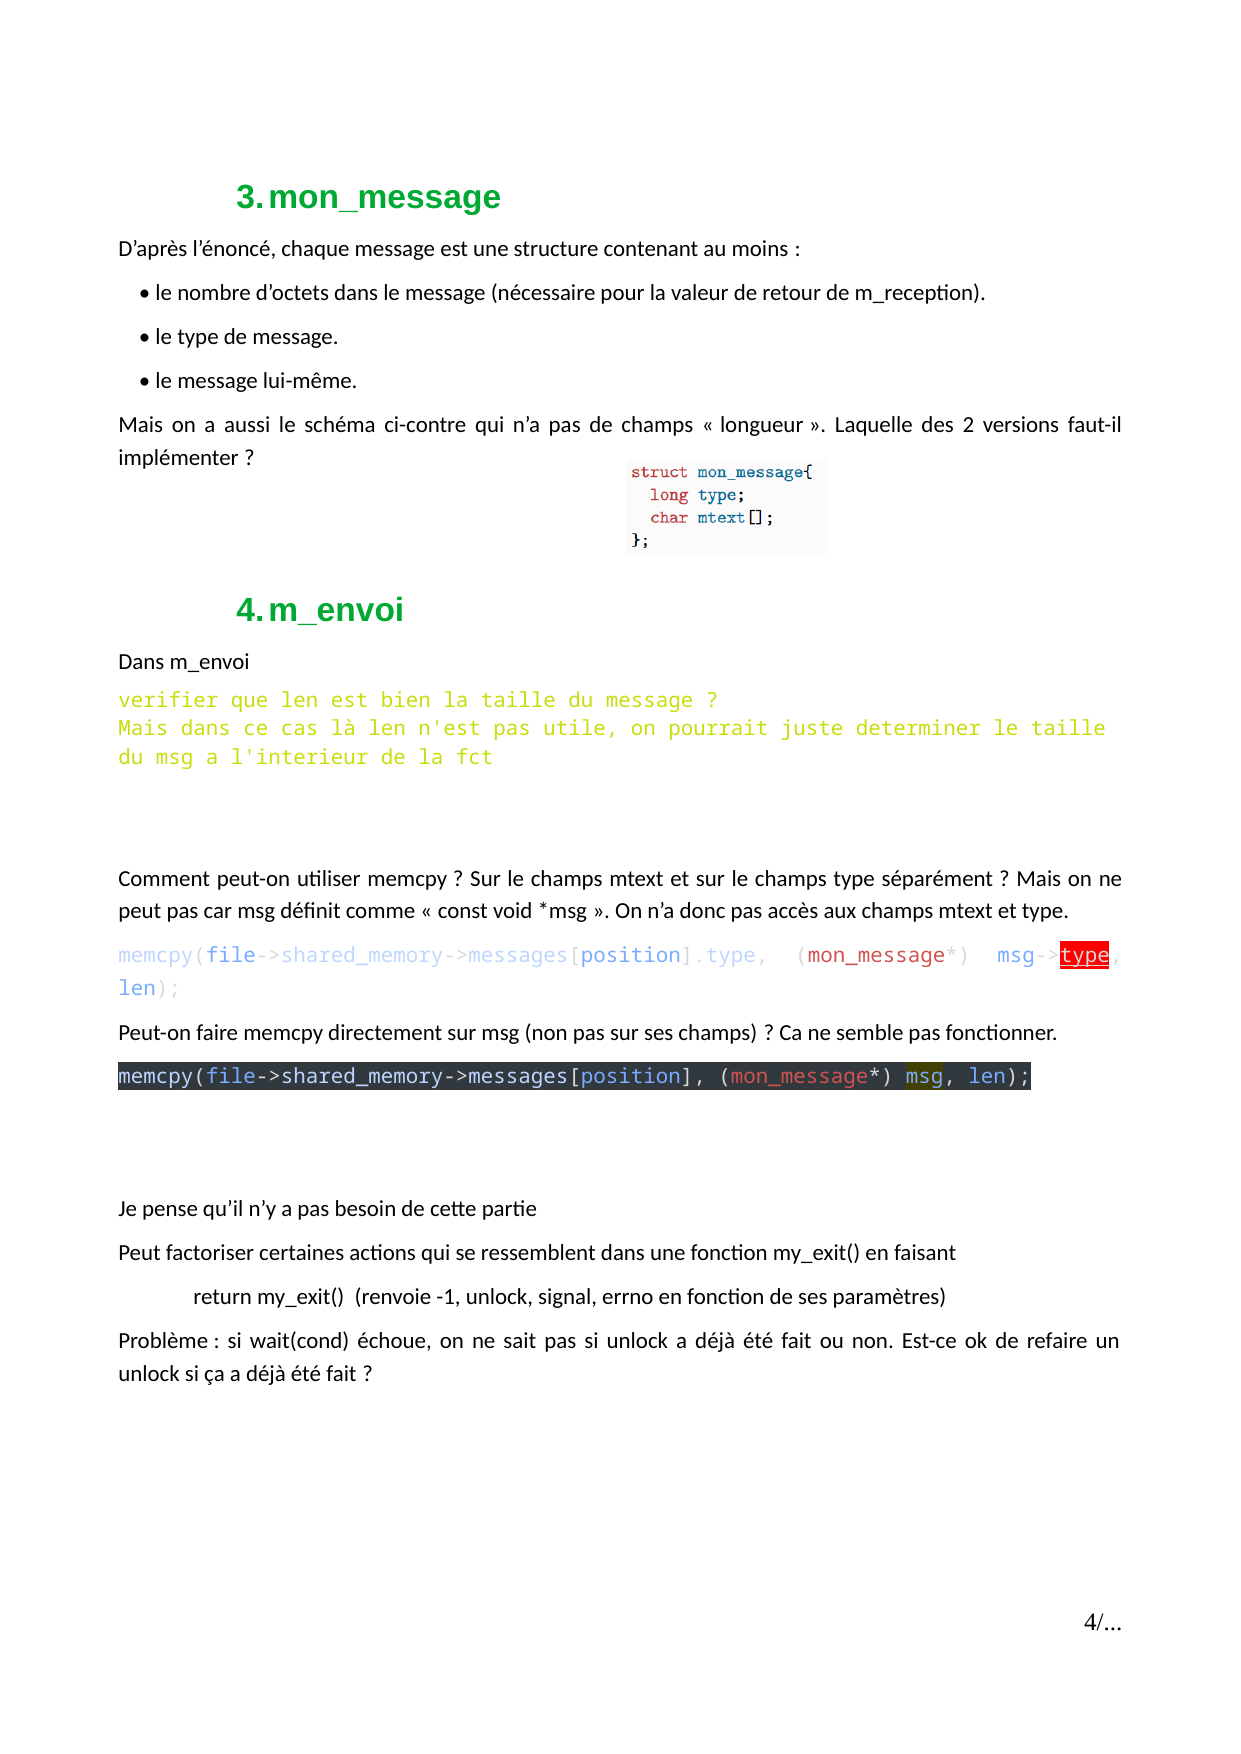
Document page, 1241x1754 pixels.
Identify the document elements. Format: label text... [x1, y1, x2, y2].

text Dans m_envoi [118, 647, 1122, 675]
text • le message lui-même. [118, 366, 1122, 394]
text Peut factoriser certaines actions qui se ressemblent dans une fonction my_exit() en faisant [118, 1238, 1122, 1266]
text Peut-on faire memcpy directement sur msg (non pas sur ses champs) ? Ca ne semble pas fonctionner. [118, 1018, 1122, 1046]
text Je pense qu’il n’y a pas besoin de cette partie [118, 1194, 1122, 1222]
picture [626, 459, 828, 555]
text memcpy(file->shared_memory->messages[position].type, (mon_message*) msg->type, len); [118, 941, 1122, 1002]
text memcpy(file->shared_memory->messages[position], (mon_message*) msg, len); [118, 1062, 1122, 1090]
text Problème : si wait(cond) échoue, on ne sait pas si unlock a déjà été fait ou non. Est-ce ok de refaire un unlock si ça a déjà été fait ? [118, 1326, 1122, 1387]
text D’après l’énoncé, chaque message est une structure contenant au moins : [118, 234, 1122, 262]
text verifier que len est bien la taille du message ? [118, 685, 1122, 713]
text • le type de message. [118, 322, 1122, 350]
subtitle mon_message [236, 177, 1122, 216]
text • le nombre d’octets dans le message (nécessaire pour la valeur de retour de m_reception). [118, 278, 1122, 306]
text Mais dans ce cas là len n'est pas utile, on pourrait juste determiner le taille du msg a l'interieur de la fct [118, 713, 1122, 770]
subtitle m_envoi [236, 590, 1122, 628]
text Mais on a aussi le schéma ci-contre qui n’a pas de champs « longueur ». Laquelle des 2 versions faut-il implémenter ? [118, 410, 1122, 471]
text return my_exit() (renvoie -1, unlock, signal, errno en fonction de ses paramètres) [118, 1282, 1122, 1310]
text Comment peut-on utiliser memcpy ? Sur le champs mtext et sur le champs type séparément ? Mais on ne peut pas car msg définit comme « const void *msg ». On n’a donc pas accès aux champs mtext et type. [118, 864, 1122, 924]
